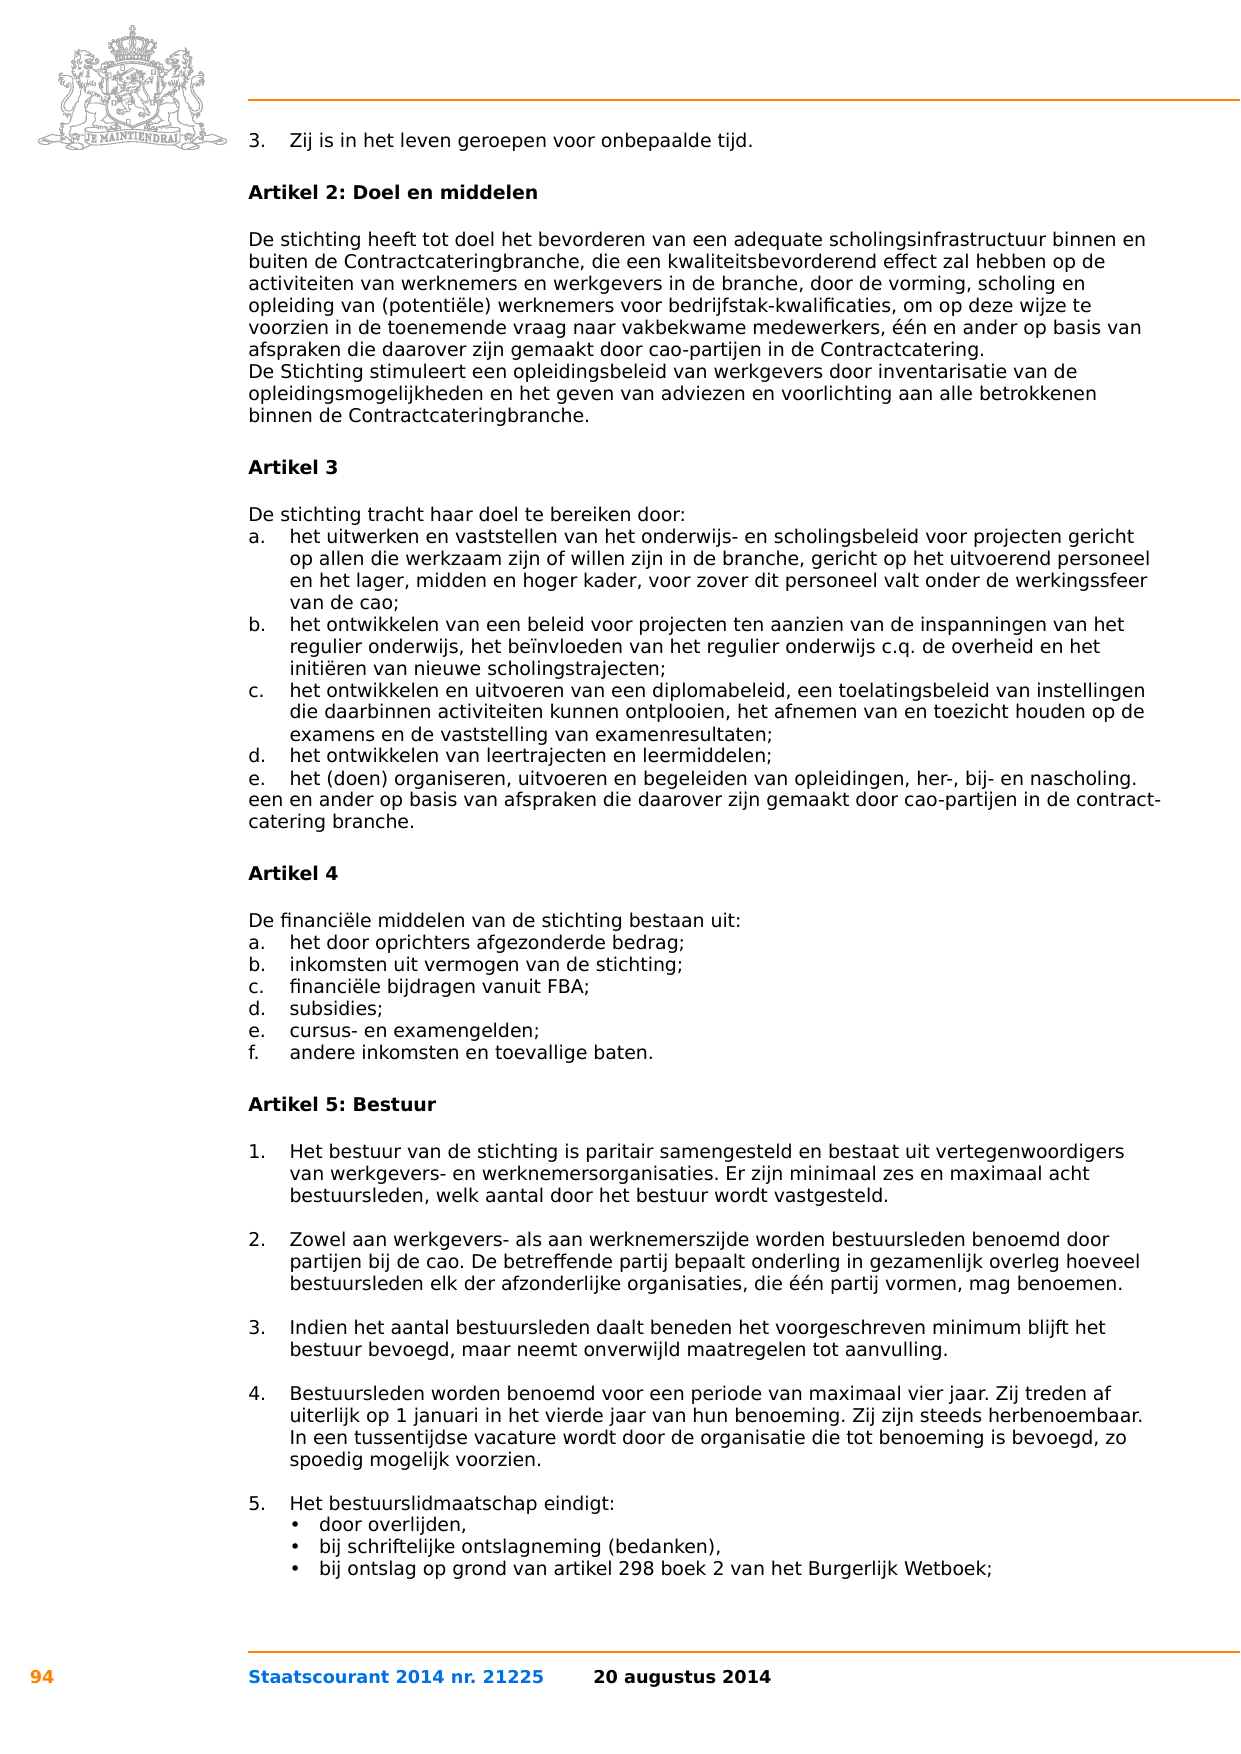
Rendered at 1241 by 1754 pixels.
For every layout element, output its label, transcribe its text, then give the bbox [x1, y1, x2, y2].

text a. het door oprichters afgezonderde bedrag; [248, 932, 1163, 954]
text 1. Het bestuur van de stichting is paritair samengesteld en bestaat uit vertegenwoordigers van werkgevers- en werknemersorganisaties. Er zijn minimaal zes en maximaal acht bestuursleden, welk aantal door het bestuur wordt vastgesteld. [248, 1141, 1163, 1207]
text f. andere inkomsten en toevallige baten. [248, 1042, 1163, 1064]
text • bij ontslag op grond van artikel 298 boek 2 van het Burgerlijk Wetboek; [289, 1558, 1163, 1580]
text De stichting tracht haar doel te bereiken door: [248, 504, 1163, 526]
text De financiële middelen van de stichting bestaan uit: [248, 910, 1163, 932]
text b. het ontwikkelen van een beleid voor projecten ten aanzien van de inspanningen van het regulier onderwijs, het beïnvloeden van het regulier onderwijs c.q. de overheid en het initiëren van nieuwe scholingstrajecten; [248, 613, 1163, 679]
text De stichting heeft tot doel het bevorderen van een adequate scholingsinfrastructuur binnen en buiten de Contractcateringbranche, die een kwaliteitsbevorderend effect zal hebben op de activiteiten van werknemers en werkgevers in de branche, door de vorming, scholing en opleiding van (potentiële) werknemers voor bedrijfstak-kwalificaties, om op deze wijze te voorzien in de toenemende vraag naar vakbekwame medewerkers, één en ander op basis van afspraken die daarover zijn gemaakt door cao-partijen in de Contractcatering. [248, 229, 1163, 361]
text e. het (doen) organiseren, uitvoeren en begeleiden van opleidingen, her-, bij- en nascholing. [248, 767, 1163, 789]
text b. inkomsten uit vermogen van de stichting; [248, 954, 1163, 976]
text e. cursus- en examengelden; [248, 1020, 1163, 1042]
text 3. Indien het aantal bestuursleden daalt beneden het voorgeschreven minimum blijft het bestuur bevoegd, maar neemt onverwijld maatregelen tot aanvulling. [248, 1317, 1163, 1361]
text a. het uitwerken en vaststellen van het onderwijs- en scholingsbeleid voor projecten gericht op allen die werkzaam zijn of willen zijn in de branche, gericht op het uitvoerend personeel en het lager, midden en hoger kader, voor zover dit personeel valt onder de werkingssfeer van de cao; [248, 526, 1163, 613]
text d. het ontwikkelen van leertrajecten en leermiddelen; [248, 745, 1163, 767]
text c. het ontwikkelen en uitvoeren van een diplomabeleid, een toelatingsbeleid van instellingen die daarbinnen activiteiten kunnen ontplooien, het afnemen van en toezicht houden op de examens en de vaststelling van examenresultaten; [248, 679, 1163, 745]
subtitle Artikel 2: Doel en middelen [248, 182, 1163, 204]
text 3. Zij is in het leven geroepen voor onbepaalde tijd. [248, 130, 1163, 152]
text De Stichting stimuleert een opleidingsbeleid van werkgevers door inventarisatie van de opleidingsmogelijkheden en het geven van adviezen en voorlichting aan alle betrokkenen binnen de Contractcateringbranche. [248, 361, 1163, 427]
picture [38, 25, 227, 150]
text d. subsidies; [248, 998, 1163, 1020]
text een en ander op basis van afspraken die daarover zijn gemaakt door cao-partijen in de contract-catering branche. [248, 789, 1163, 833]
text • bij schriftelijke ontslagneming (bedanken), [289, 1536, 1163, 1558]
subtitle Artikel 3 [248, 457, 1163, 479]
text • door overlijden, [289, 1514, 1163, 1536]
text 2. Zowel aan werkgevers- als aan werknemerszijde worden bestuursleden benoemd door partijen bij de cao. De betreffende partij bepaalt onderling in gezamenlijk overleg hoeveel bestuursleden elk der afzonderlijke organisaties, die één partij vormen, mag benoemen. [248, 1229, 1163, 1295]
text 4. Bestuursleden worden benoemd voor een periode van maximaal vier jaar. Zij treden af uiterlijk op 1 januari in het vierde jaar van hun benoeming. Zij zijn steeds herbenoembaar. In een tussentijdse vacature wordt door de organisatie die tot benoeming is bevoegd, zo spoedig mogelijk voorzien. [248, 1383, 1163, 1471]
subtitle Artikel 5: Bestuur [248, 1094, 1163, 1116]
text c. financiële bijdragen vanuit FBA; [248, 976, 1163, 998]
text 5. Het bestuurslidmaatschap eindigt: [248, 1492, 1163, 1514]
subtitle Artikel 4 [248, 863, 1163, 885]
